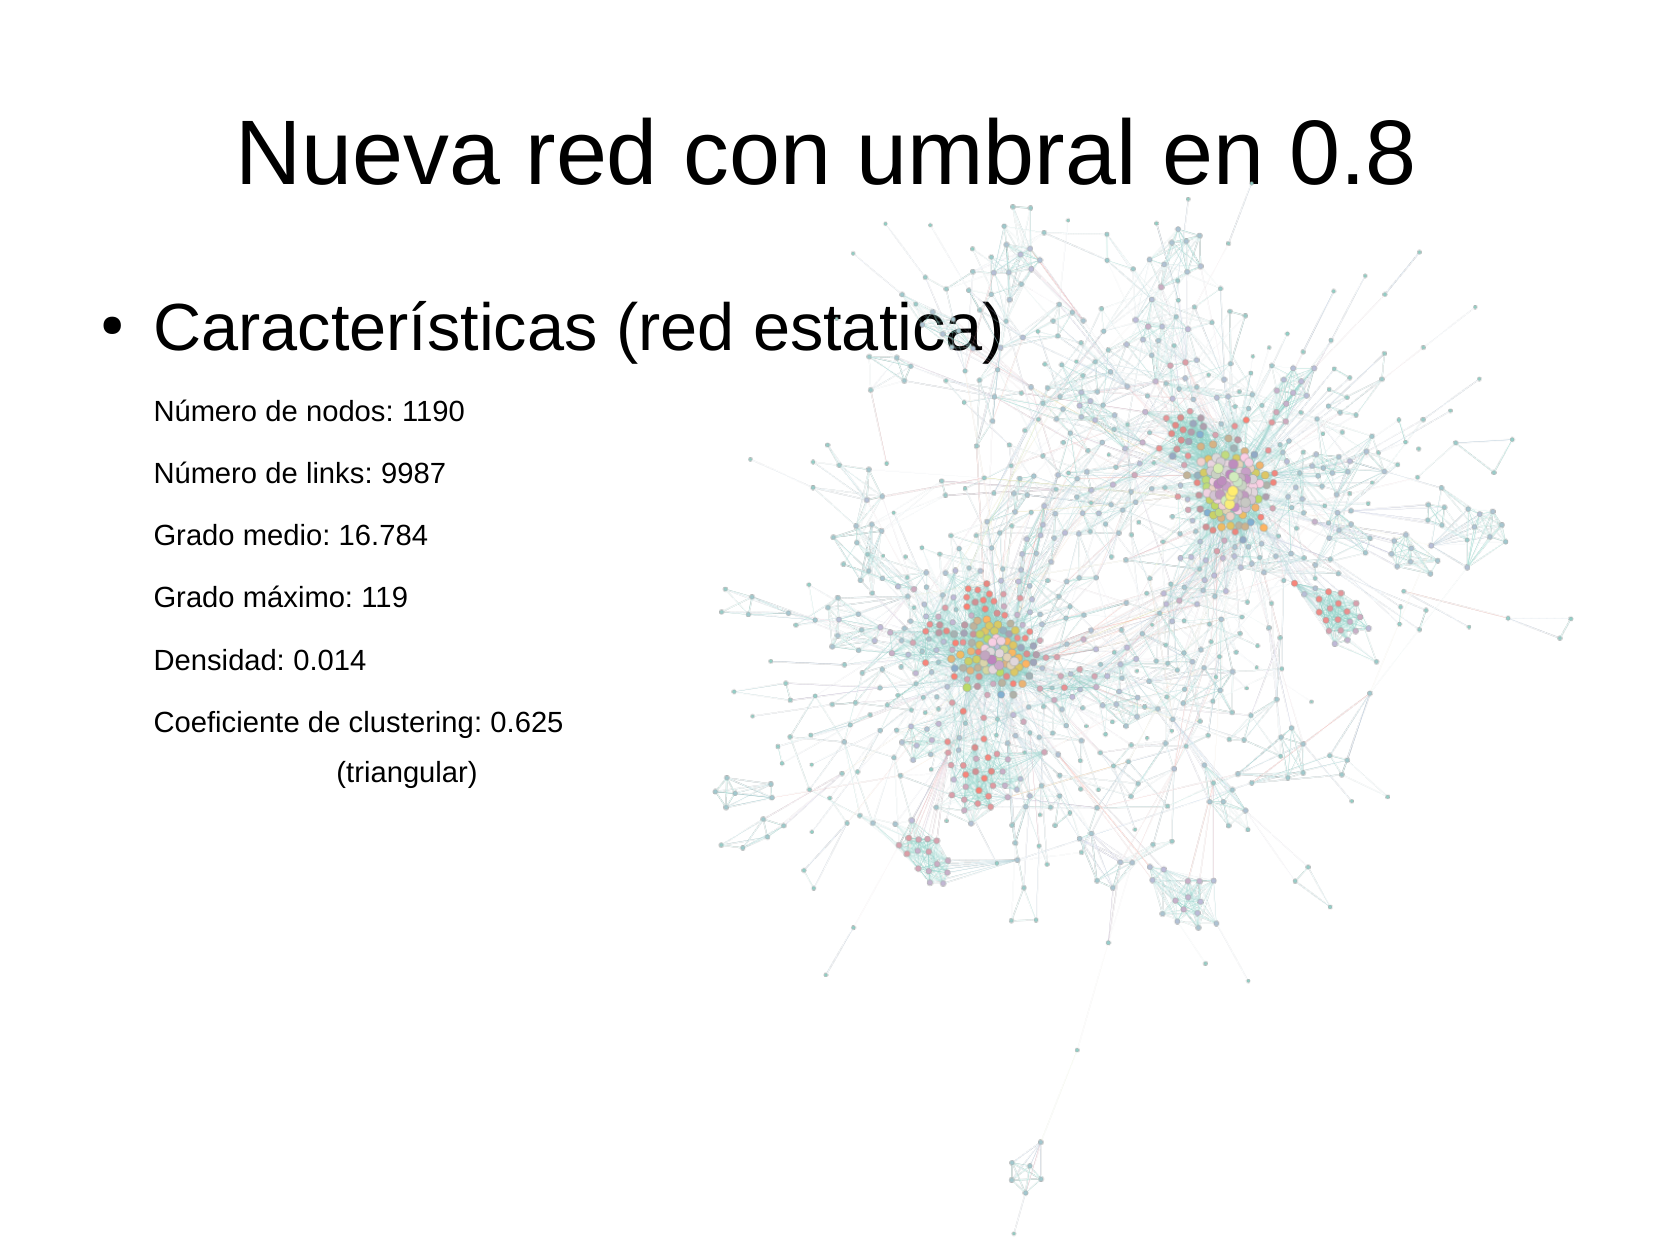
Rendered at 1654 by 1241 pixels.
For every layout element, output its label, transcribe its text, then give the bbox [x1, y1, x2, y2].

picture [649, 153, 1623, 1241]
list Características (red estatica) Número de nodos: 1190 Número de links: 9987 Grado medio: 16.784 Grado máximo: 119 Densidad: 0.014 Coeficiente de clustering: 0.625 (triangular) [82, 290, 649, 1010]
title Nueva red con umbral en 0.8 [82, 49, 1571, 257]
